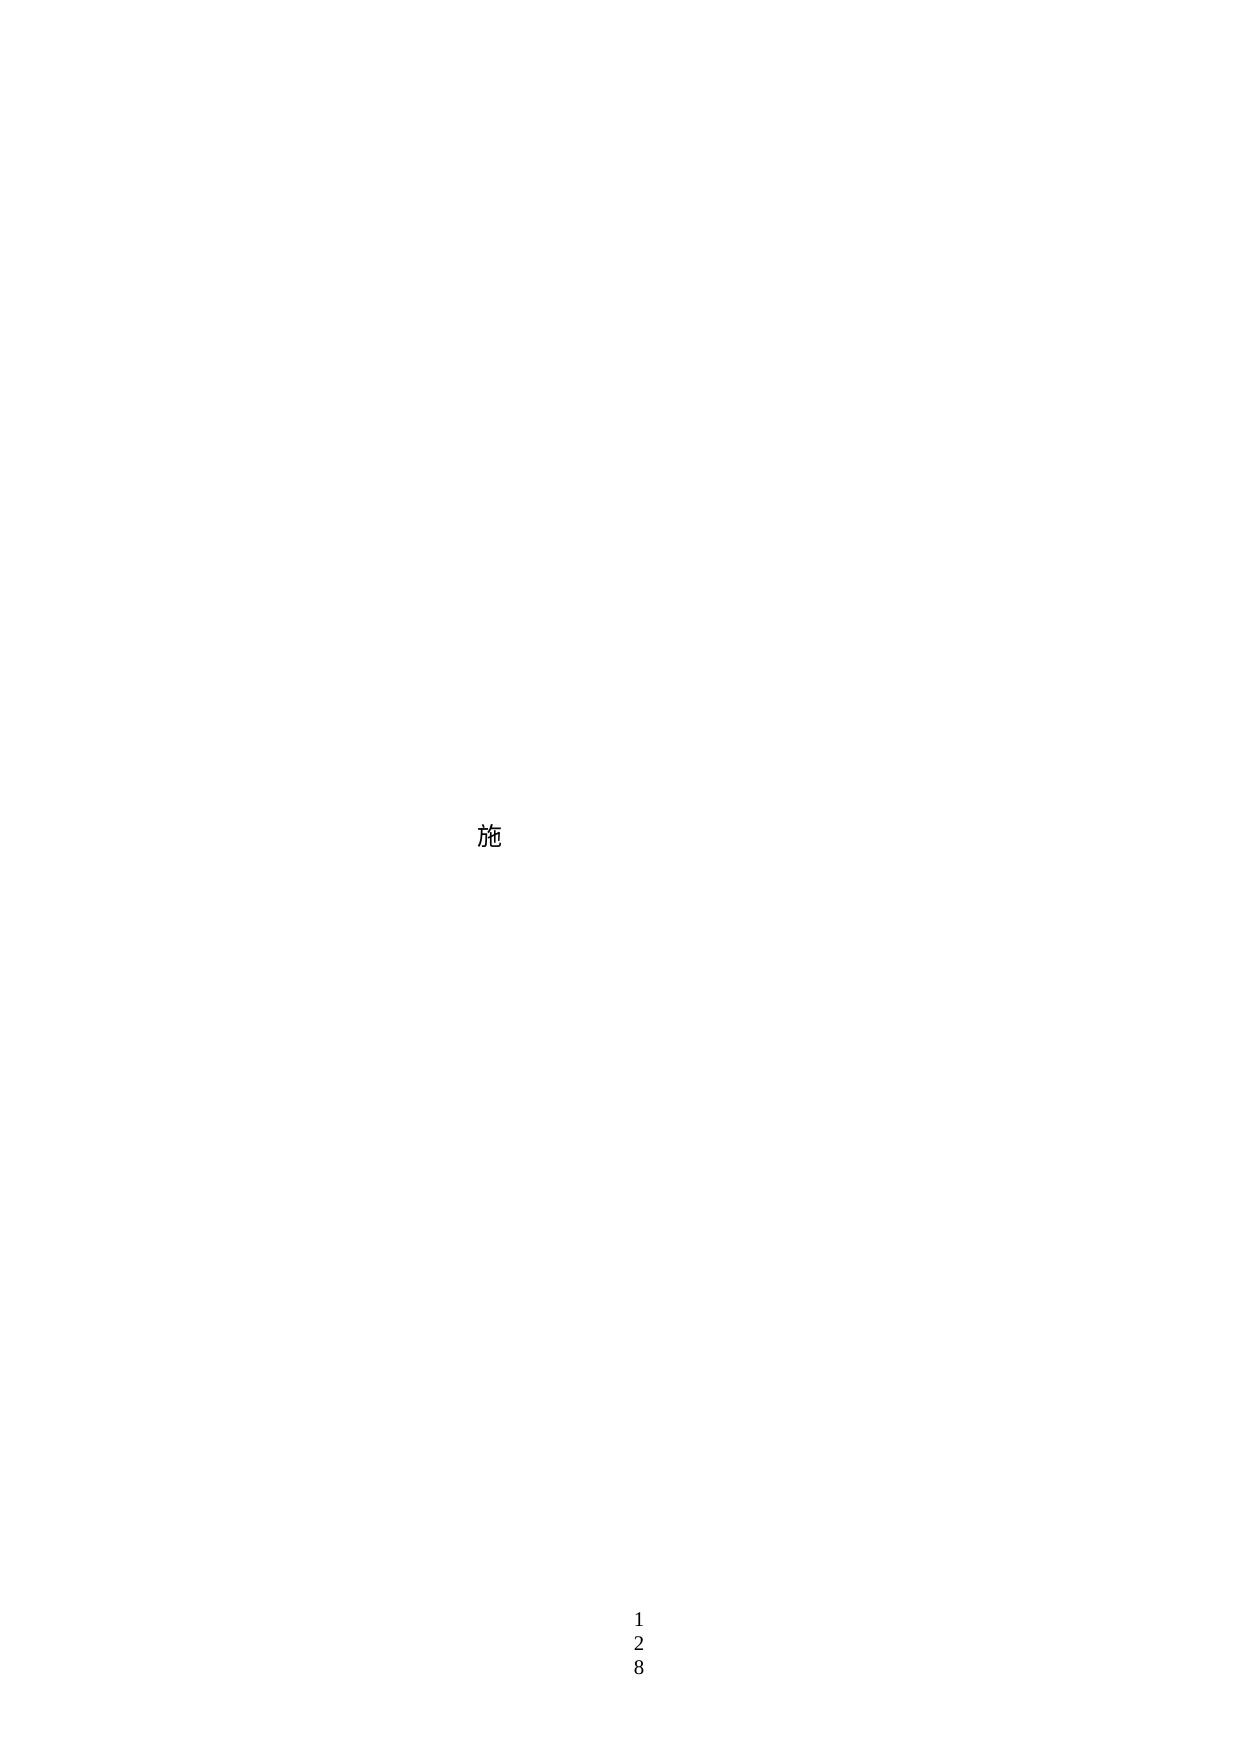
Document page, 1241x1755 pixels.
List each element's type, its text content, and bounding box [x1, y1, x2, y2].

text 施 [477, 816, 1093, 852]
